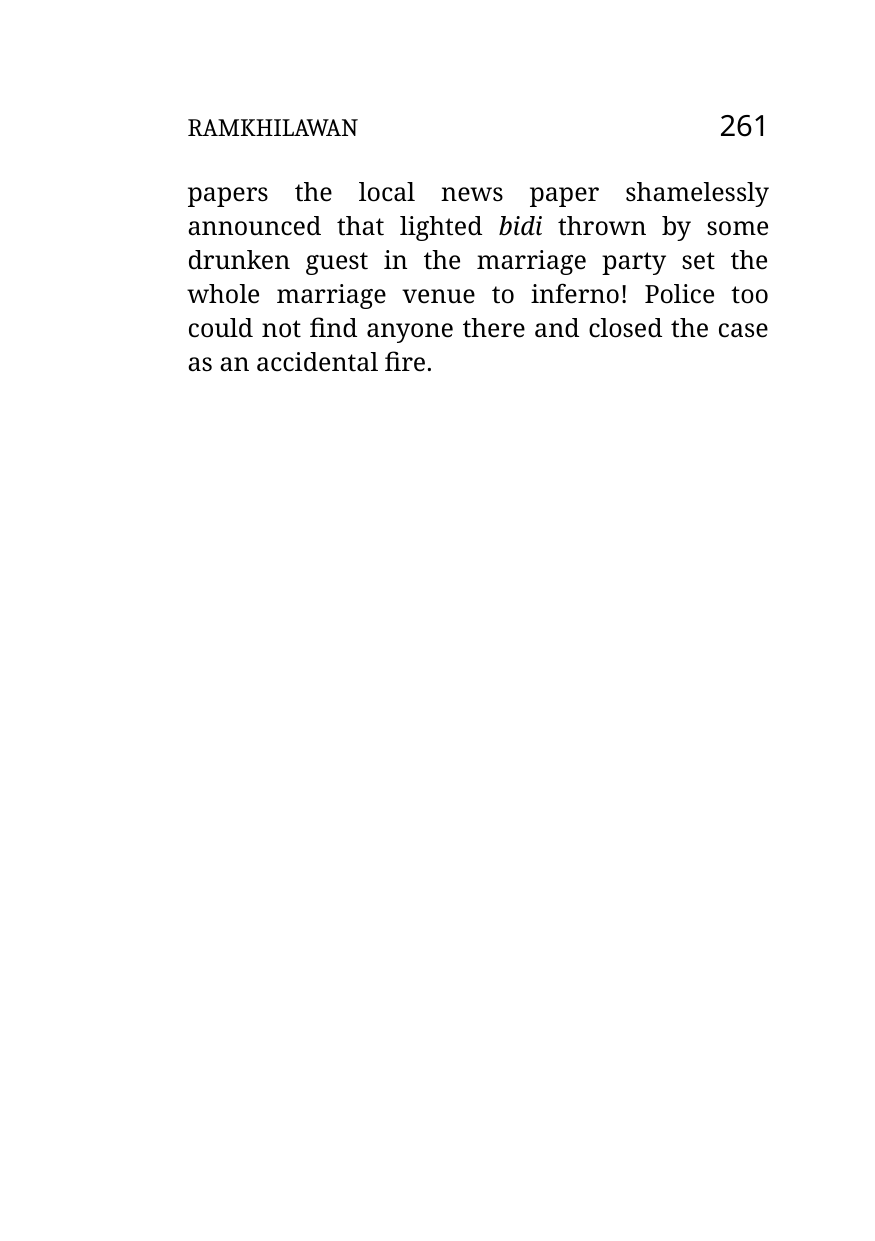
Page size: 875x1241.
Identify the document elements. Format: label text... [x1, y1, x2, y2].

text papers the local news paper shamelessly announced that lighted bidi thrown by some drunken guest in the marriage party set the whole marriage venue to inferno! Police too could not find anyone there and closed the case as an accidental fire. [187, 175, 769, 379]
